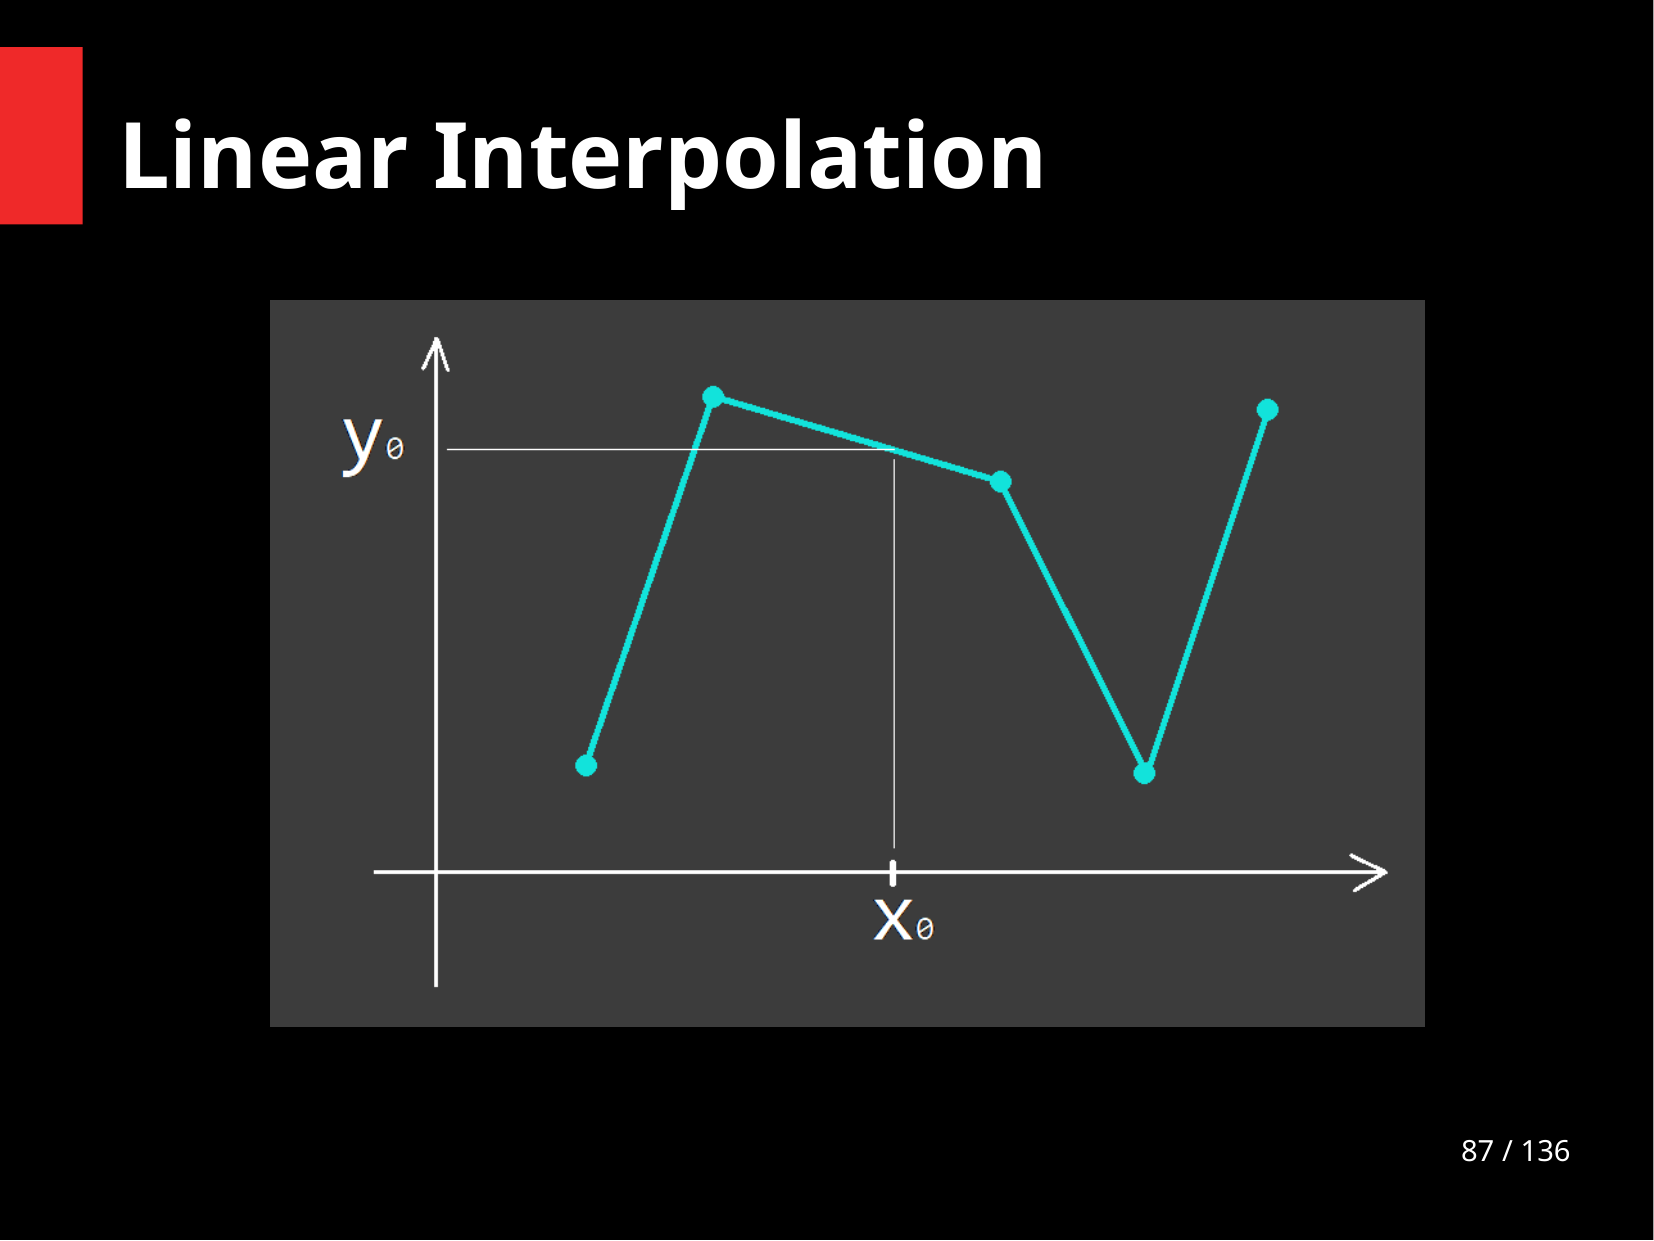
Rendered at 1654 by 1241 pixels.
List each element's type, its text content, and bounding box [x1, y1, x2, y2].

title Linear Interpolation [118, 49, 1571, 257]
picture [270, 300, 1425, 1027]
